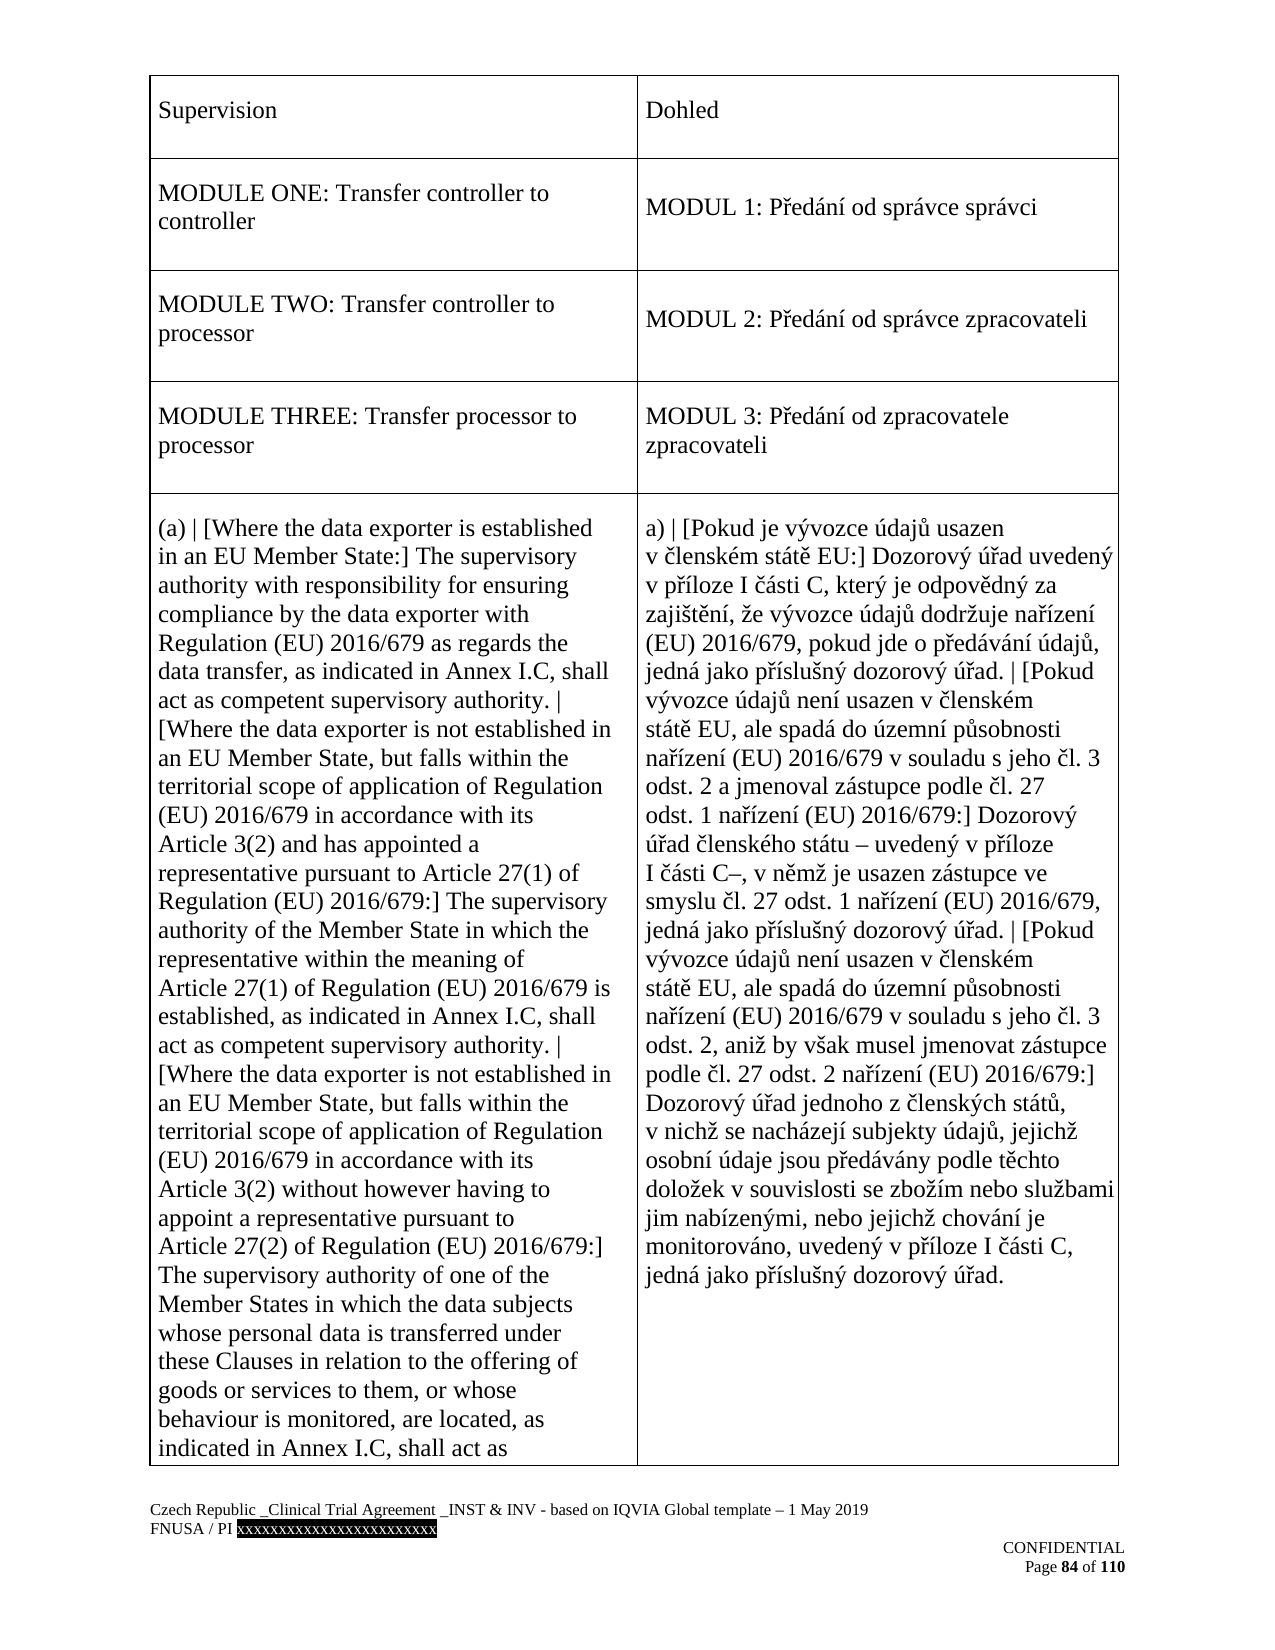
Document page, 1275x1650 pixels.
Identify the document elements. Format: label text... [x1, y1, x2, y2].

table_cell a) | [Pokud je vývozce údajů usazen v členském státě EU:] Dozorový úřad uvedený v příloze I části C, který je odpovědný za zajištění, že vývozce údajů dodržuje nařízení (EU) 2016/679, pokud jde o předávání údajů, jedná jako příslušný dozorový úřad. | [Pokud vývozce údajů není usazen v členském státě EU, ale spadá do územní působnosti nařízení (EU) 2016/679 v souladu s jeho čl. 3 odst. 2 a jmenoval zástupce podle čl. 27 odst. 1 nařízení (EU) 2016/679:] Dozorový úřad členského státu – uvedený v příloze I části C–, v němž je usazen zástupce ve smyslu čl. 27 odst. 1 nařízení (EU) 2016/679, jedná jako příslušný dozorový úřad. | [Pokud vývozce údajů není usazen v členském státě EU, ale spadá do územní působnosti nařízení (EU) 2016/679 v souladu s jeho čl. 3 odst. 2, aniž by však musel jmenovat zástupce podle čl. 27 odst. 2 nařízení (EU) 2016/679:] Dozorový úřad jednoho z členských států, v nichž se nacházejí subjekty údajů, jejichž osobní údaje jsou předávány podle těchto doložek v souvislosti se zbožím nebo službami jim nabízenými, nebo jejichž chování je monitorováno, uvedený v příloze I části C, jedná jako příslušný dozorový úřad. [638, 494, 1118, 1464]
table_cell Supervision [151, 76, 637, 158]
table_cell (a) | [Where the data exporter is established in an EU Member State:] The supervisory authority with responsibility for ensuring compliance by the data exporter with Regulation (EU) 2016/679 as regards the data transfer, as indicated in Annex I.C, shall act as competent supervisory authority. | [Where the data exporter is not established in an EU Member State, but falls within the territorial scope of application of Regulation (EU) 2016/679 in accordance with its Article 3(2) and has appointed a representative pursuant to Article 27(1) of Regulation (EU) 2016/679:] The supervisory authority of the Member State in which the representative within the meaning of Article 27(1) of Regulation (EU) 2016/679 is established, as indicated in Annex I.C, shall act as competent supervisory authority. | [Where the data exporter is not established in an EU Member State, but falls within the territorial scope of application of Regulation (EU) 2016/679 in accordance with its Article 3(2) without however having to appoint a representative pursuant to Article 27(2) of Regulation (EU) 2016/679:] The supervisory authority of one of the Member States in which the data subjects whose personal data is transferred under these Clauses in relation to the offering of goods or services to them, or whose behaviour is monitored, are located, as indicated in Annex I.C, shall act as [151, 494, 637, 1464]
table_cell [1119, 75, 1124, 158]
table_cell [1119, 381, 1124, 493]
table_cell [1119, 493, 1124, 1464]
table_cell MODULE ONE: Transfer controller to controller [151, 159, 637, 269]
table_cell MODULE TWO: Transfer controller to processor [151, 271, 637, 381]
table_cell [1119, 158, 1124, 269]
table_cell MODUL 2: Předání od správce zpracovateli [638, 271, 1118, 381]
table_cell [1119, 270, 1124, 381]
table_cell MODUL 1: Předání od správce správci [638, 159, 1118, 269]
table_cell MODULE THREE: Transfer processor to processor [151, 382, 637, 493]
table_cell MODUL 3: Předání od zpracovatele zpracovateli [638, 382, 1118, 493]
table_cell Dohled [638, 76, 1118, 158]
